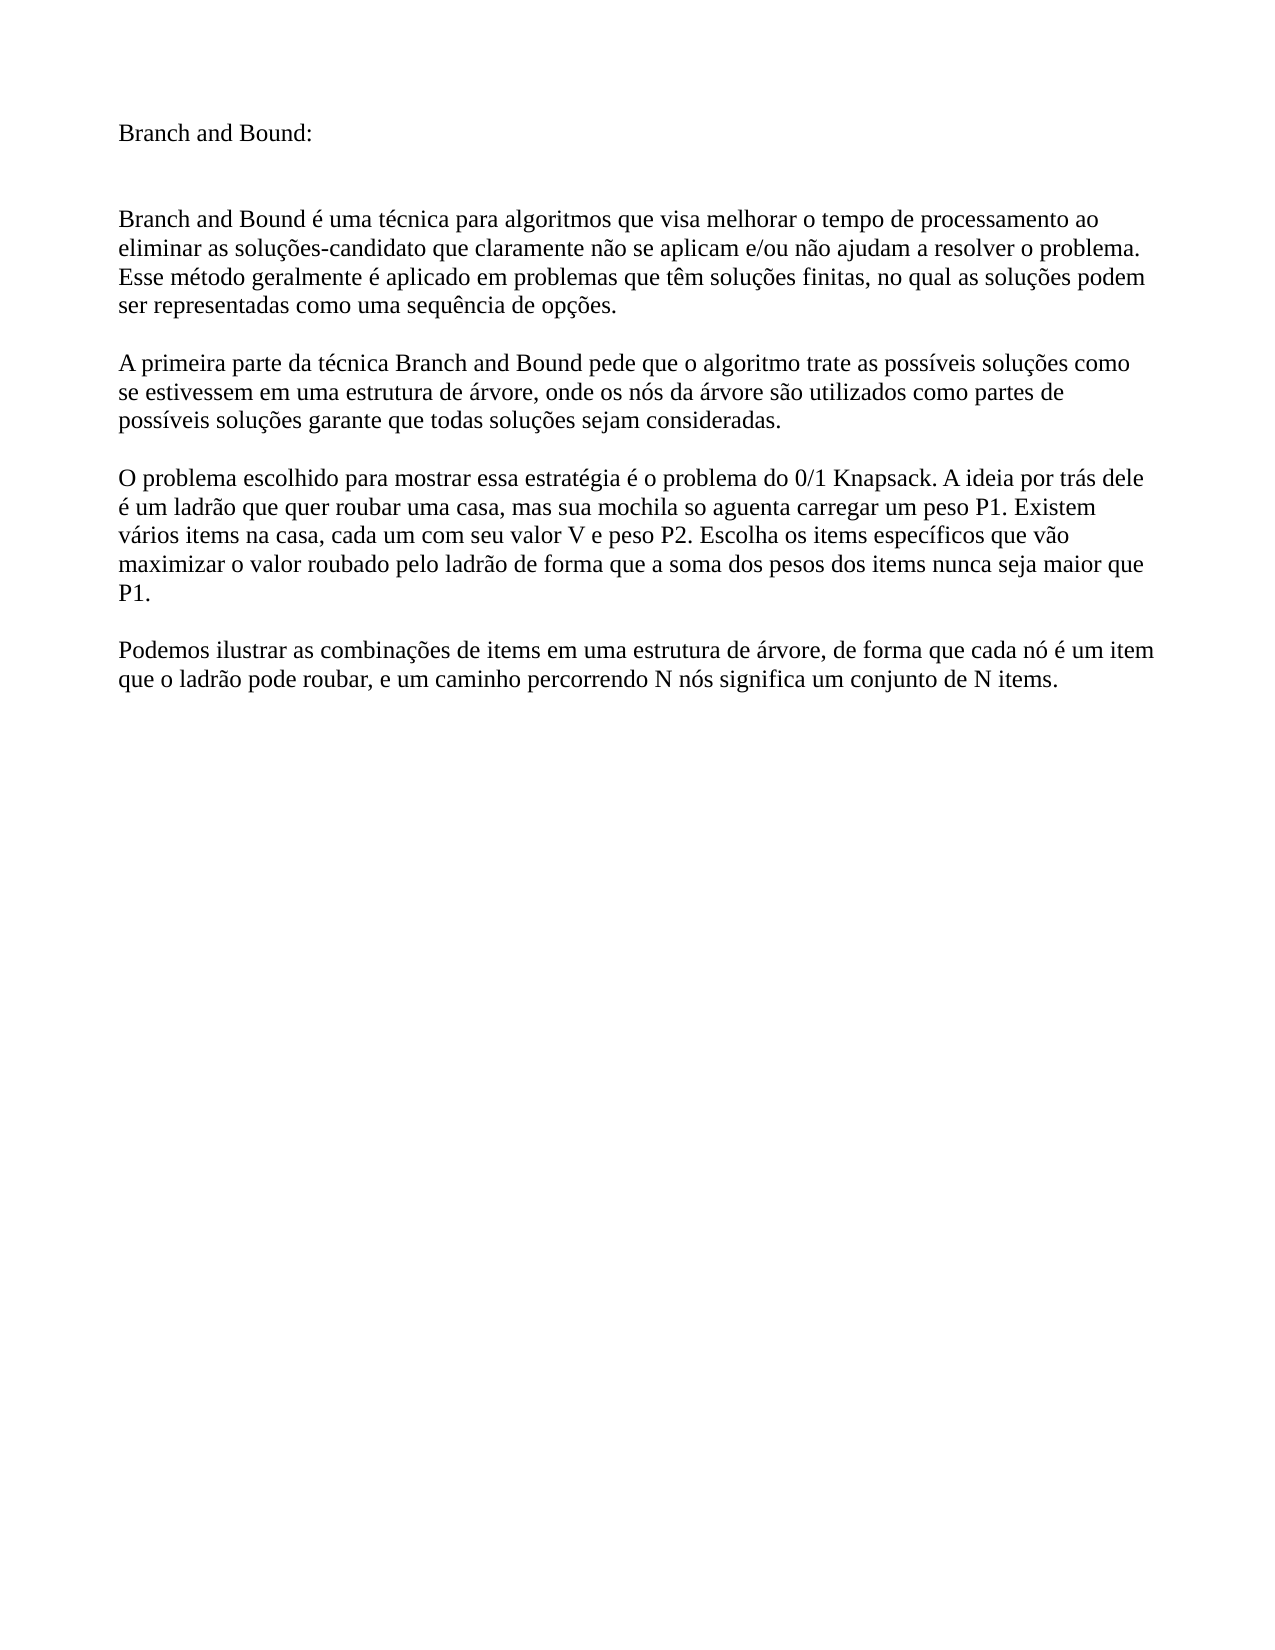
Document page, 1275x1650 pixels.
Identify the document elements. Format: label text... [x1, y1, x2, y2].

text Branch and Bound é uma técnica para algoritmos que visa melhorar o tempo de processamento ao eliminar as soluções-candidato que claramente não se aplicam e/ou não ajudam a resolver o problema. Esse método geralmente é aplicado em problemas que têm soluções finitas, no qual as soluções podem ser representadas como uma sequência de opções. [118, 204, 1157, 319]
text Podemos ilustrar as combinações de items em uma estrutura de árvore, de forma que cada nó é um item que o ladrão pode roubar, e um caminho percorrendo N nós significa um conjunto de N items. [118, 636, 1157, 693]
text A primeira parte da técnica Branch and Bound pede que o algoritmo trate as possíveis soluções como se estivessem em uma estrutura de árvore, onde os nós da árvore são utilizados como partes de possíveis soluções garante que todas soluções sejam consideradas. [118, 348, 1157, 434]
text Branch and Bound: [118, 118, 1157, 147]
text O problema escolhido para mostrar essa estratégia é o problema do 0/1 Knapsack. A ideia por trás dele é um ladrão que quer roubar uma casa, mas sua mochila so aguenta carregar um peso P1. Existem vários items na casa, cada um com seu valor V e peso P2. Escolha os items específicos que vão maximizar o valor roubado pelo ladrão de forma que a soma dos pesos dos items nunca seja maior que P1. [118, 463, 1157, 607]
